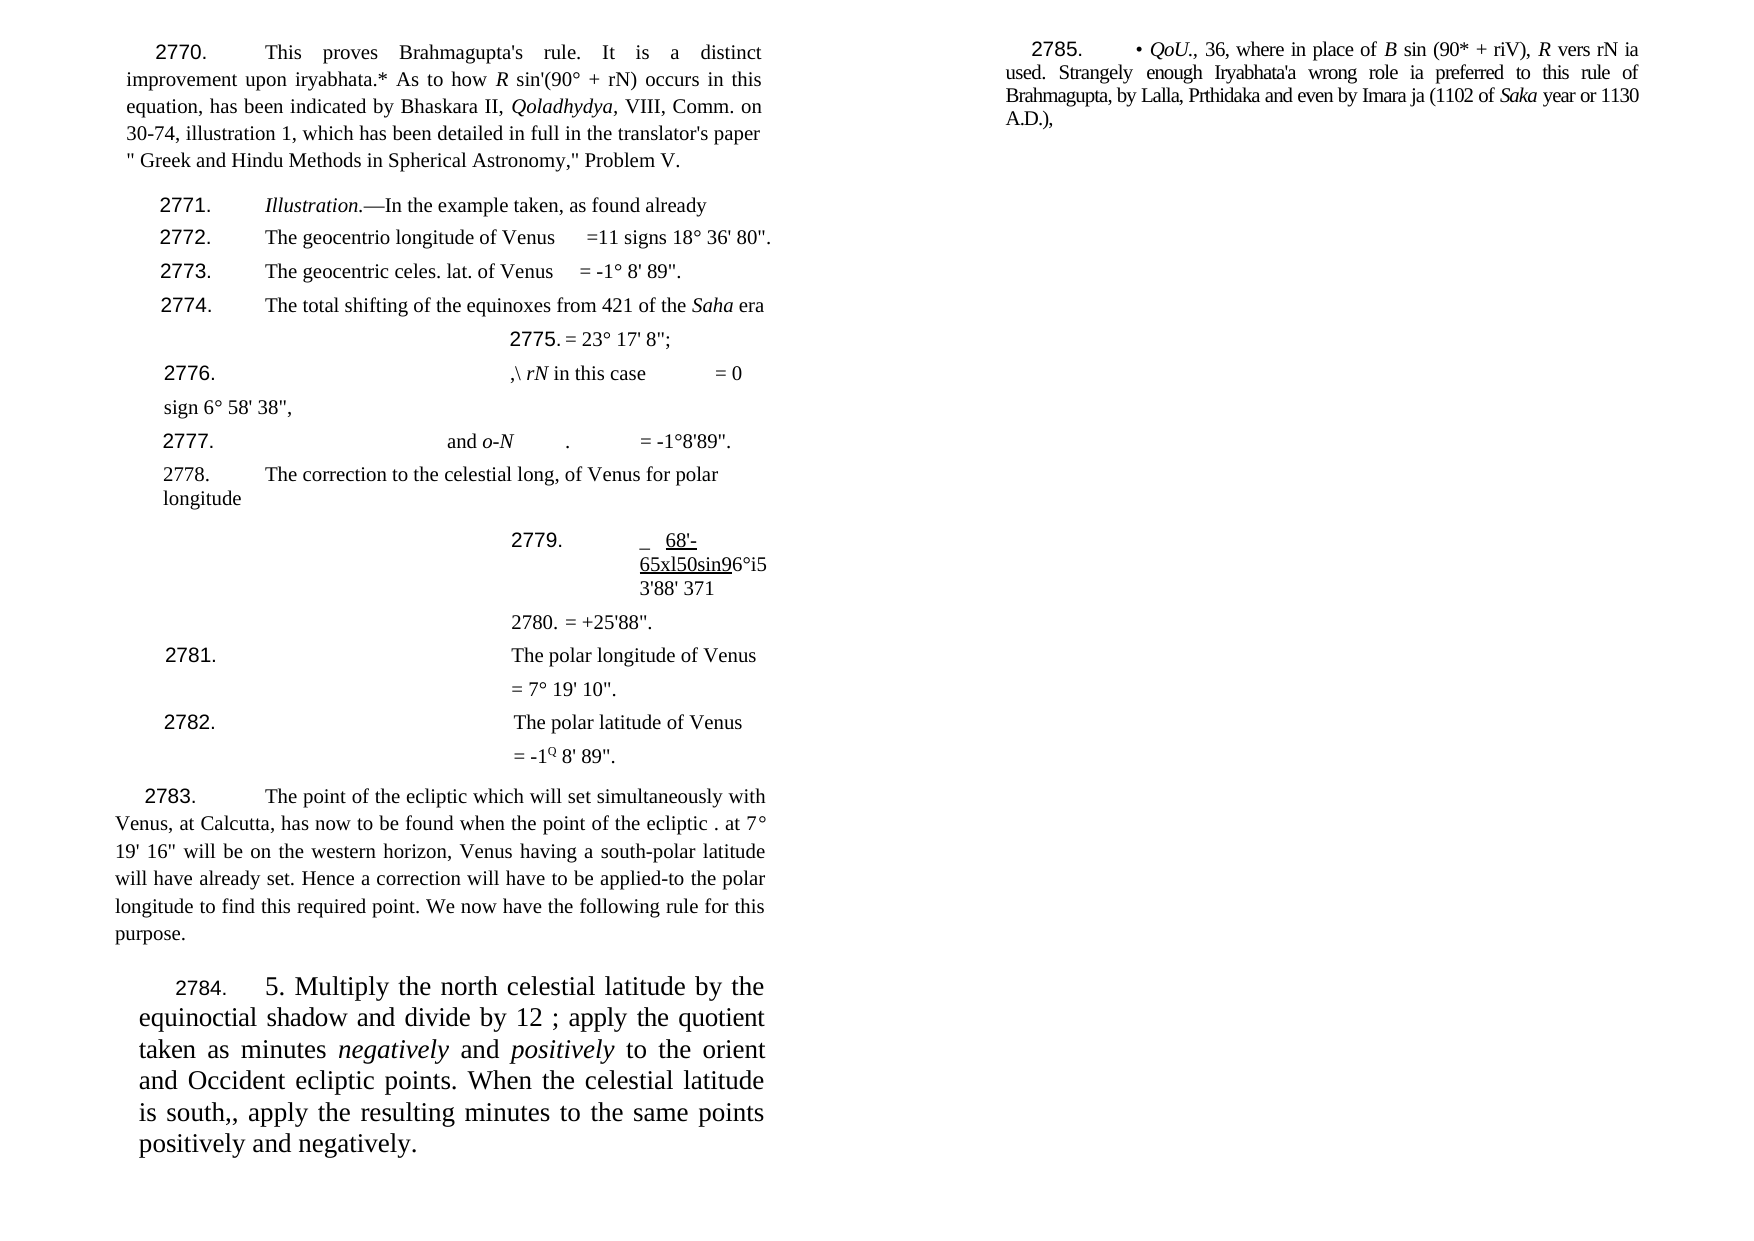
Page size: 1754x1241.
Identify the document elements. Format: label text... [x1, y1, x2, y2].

list The geocentric celes. lat. of Venus = -1° 8' 89". [160, 251, 772, 285]
list The correction to the celestial long, of Venus for polar longitude [163, 462, 772, 510]
list and o-N . = -1°8'89". [162, 421, 772, 455]
list The polar longitude of Venus = 7° 19' 10". [165, 636, 772, 703]
list The polar latitude of Venus = -1Q 8' 89". [164, 703, 772, 770]
list This proves Brahmagupta's rule. It is a distinct improvement upon iryabhata.* As to how R sin'(90° + rN) occurs in this equation, has been indicated by Bhaskara II, Qoladhydya, VIII, Comm. on 30-74, illustration 1, which has been detailed in full in the translator's paper " Greek and Hindu Methods in Spherical Astronomy," Problem V. [126, 38, 762, 173]
list ,\ rN in this case = 0 sign 6° 58' 38", [164, 353, 772, 421]
list 5. Multiply the north celestial latitude by the equinoctial shadow and divide by 12 ; apply the quotient taken as minutes negatively and positively to the orient and Occident ecliptic points. When the celestial latitude is south,, apply the resulting minutes to the same points positively and negatively. [139, 970, 766, 1159]
list • QoU., 36, where in place of B sin (90* + riV), R vers rN ia used. Strangely enough Iryabhata'a wrong role ia preferred to this rule of Brahmagupta, by Lalla, Prthidaka and even by Imara ja (1102 of Saka year or 1130 A.D.), [1005, 38, 1639, 130]
list The geocentrio longitude of Venus =11 signs 18° 36' 80". [159, 217, 772, 251]
list Illustration.—In the example taken, as found already [159, 193, 772, 217]
list The total shifting of the equinoxes from 421 of the Saha era [160, 285, 772, 319]
list The point of the ecliptic which will set simultaneously with Venus, at Calcutta, has now to be found when the point of the ecliptic . at 7° 19' 16" will be on the western horizon, Venus having a south-polar latitude will have already set. Hence a correction will have to be applied-to the polar longitude to find this required point. We now have the following rule for this purpose. [115, 781, 766, 946]
list _ 68'-65xl50sin96°i53'88' 371 [511, 528, 772, 600]
list = 23° 17' 8"; [509, 319, 772, 353]
list = +25'88". [511, 602, 772, 636]
